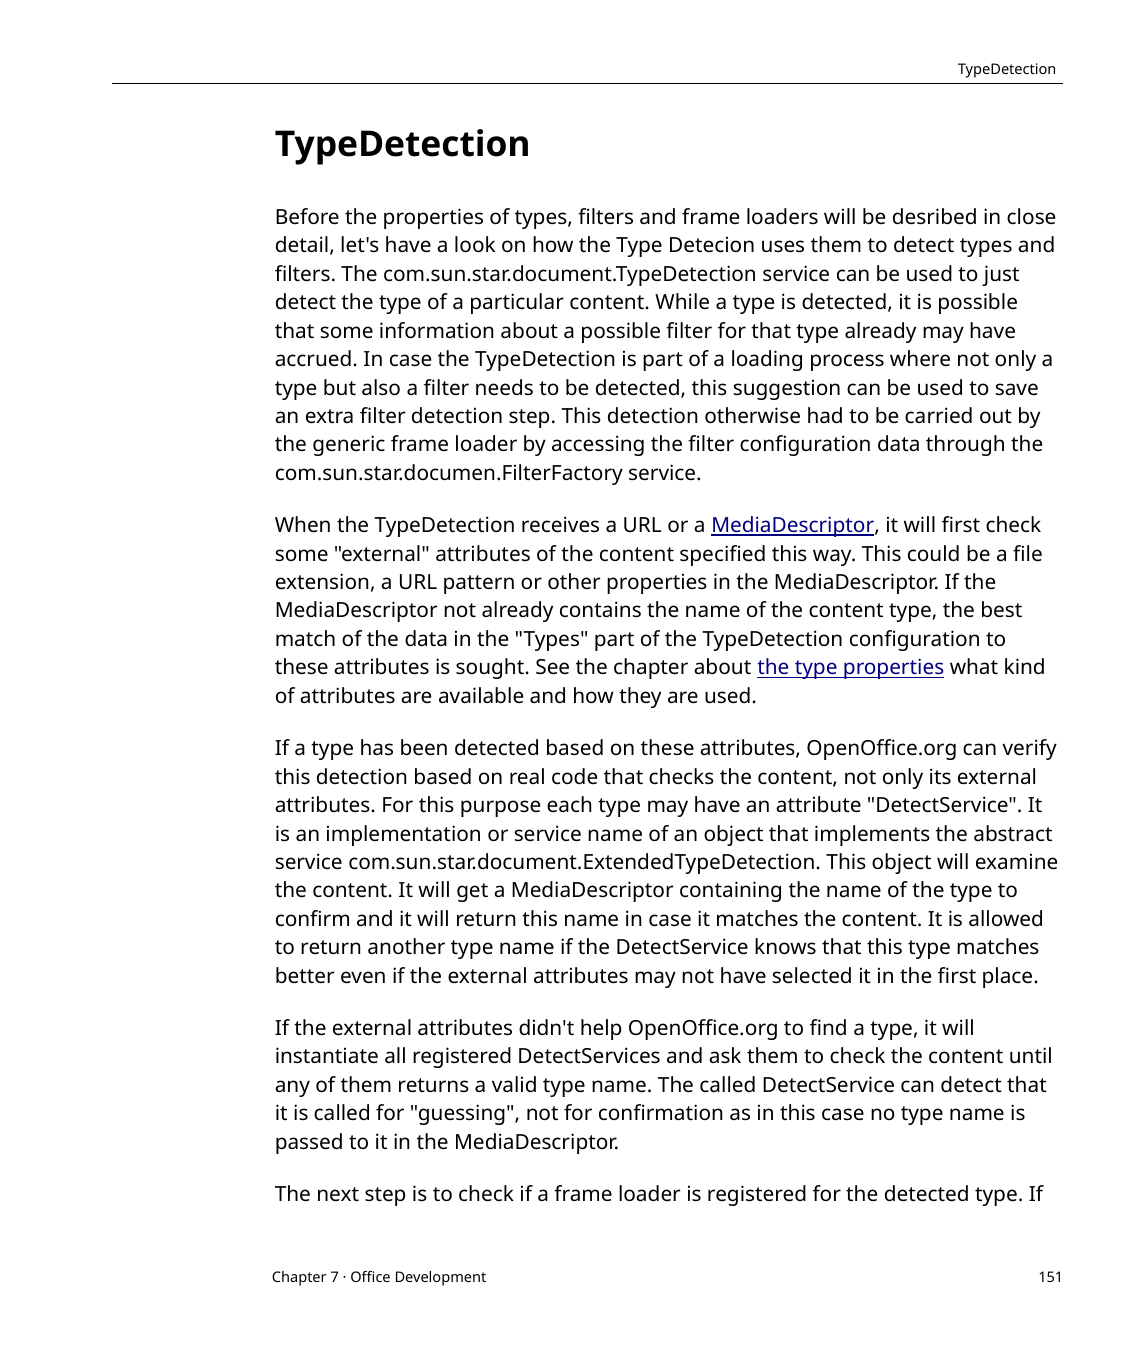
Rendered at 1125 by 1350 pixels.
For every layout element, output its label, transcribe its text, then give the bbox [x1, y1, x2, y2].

text If a type has been detected based on these attributes, OpenOffice.org can verify this detection based on real code that checks the content, not only its external attributes. For this purpose each type may have an attribute "DetectService". It is an implementation or service name of an object that implements the abstract service com.sun.star.document.ExtendedTypeDetection. This object will examine the content. It will get a MediaDescriptor containing the name of the type to confirm and it will return this name in case it matches the content. It is allowed to return another type name if the DetectService knows that this type matches better even if the external attributes may not have selected it in the first place. [274, 733, 1063, 989]
text Before the properties of types, filters and frame loaders will be desribed in close detail, let's have a look on how the Type Detecion uses them to detect types and filters. The com.sun.star.document.TypeDetection service can be used to just detect the type of a particular content. While a type is detected, it is possible that some information about a possible filter for that type already may have accrued. In case the TypeDetection is part of a loading process where not only a type but also a filter needs to be detected, this suggestion can be used to save an extra filter detection step. This detection otherwise had to be carried out by the generic frame loader by accessing the filter configuration data through the com.sun.star.documen.FilterFactory service. [274, 202, 1063, 486]
subtitle TypeDetection [274, 118, 1063, 166]
text When the TypeDetection receives a URL or a MediaDescriptor, it will first check some "external" attributes of the content specified this way. This could be a file extension, a URL pattern or other properties in the MediaDescriptor. If the MediaDescriptor not already contains the name of the content type, the best match of the data in the "Types" part of the TypeDetection configuration to these attributes is sought. See the chapter about the type properties what kind of attributes are available and how they are used. [274, 510, 1063, 709]
text If the external attributes didn't help OpenOffice.org to find a type, it will instantiate all registered DetectServices and ask them to check the content until any of them returns a valid type name. The called DetectService can detect that it is called for "guessing", not for confirmation as in this case no type name is passed to it in the MediaDescriptor. [274, 1013, 1063, 1155]
text The next step is to check if a frame loader is registered for the detected type. If [274, 1179, 1063, 1208]
